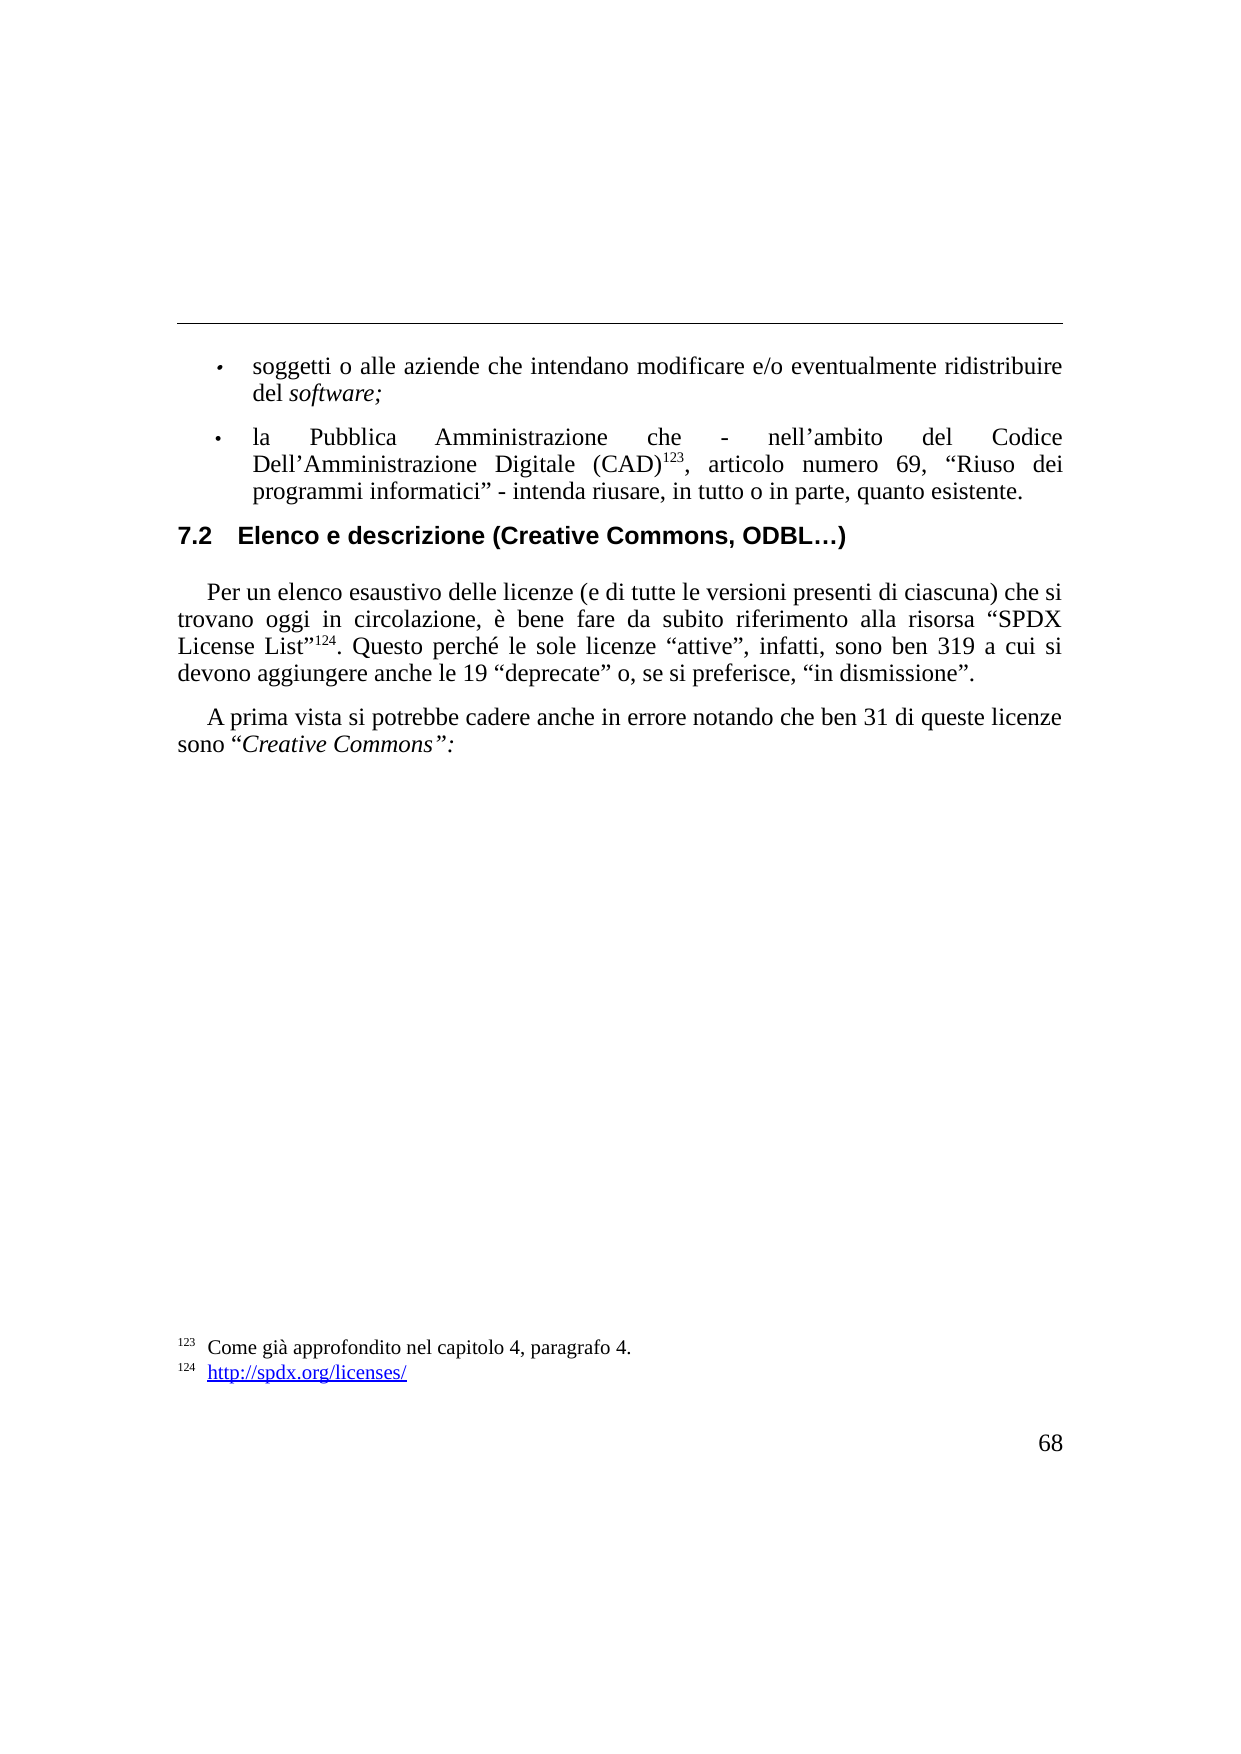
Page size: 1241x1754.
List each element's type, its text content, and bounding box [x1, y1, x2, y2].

list la Pubblica Amministrazione che - nell’ambito del Codice Dell’Amministrazione Digitale (CAD), articolo numero 69, “Riuso dei programmi informatici” - intenda riusare, in tutto o in parte, quanto esistente. [215, 423, 1063, 505]
text http://spdx.org/licenses/ [177, 1361, 1063, 1384]
text A prima vista si potrebbe cadere anche in errore notando che ben 31 di queste licenze sono “Creative Commons”: [177, 704, 1063, 758]
text Per un elenco esaustivo delle licenze (e di tutte le versioni presenti di ciascuna) che si trovano oggi in circolazione, è bene fare da subito riferimento alla risorsa “SPDX License List”. Questo perché le sole licenze “attive”, infatti, sono ben 319 a cui si devono aggiungere anche le 19 “deprecate” o, se si preferisce, “in dismissione”. [177, 579, 1063, 687]
subtitle Elenco e descrizione (Creative Commons, ODBL…) [177, 521, 1063, 549]
list Come già approfondito nel capitolo 4, paragrafo 4. [177, 1336, 1063, 1359]
list soggetti o alle aziende che intendano modificare e/o eventualmente ridistribuire del software; [215, 353, 1063, 407]
